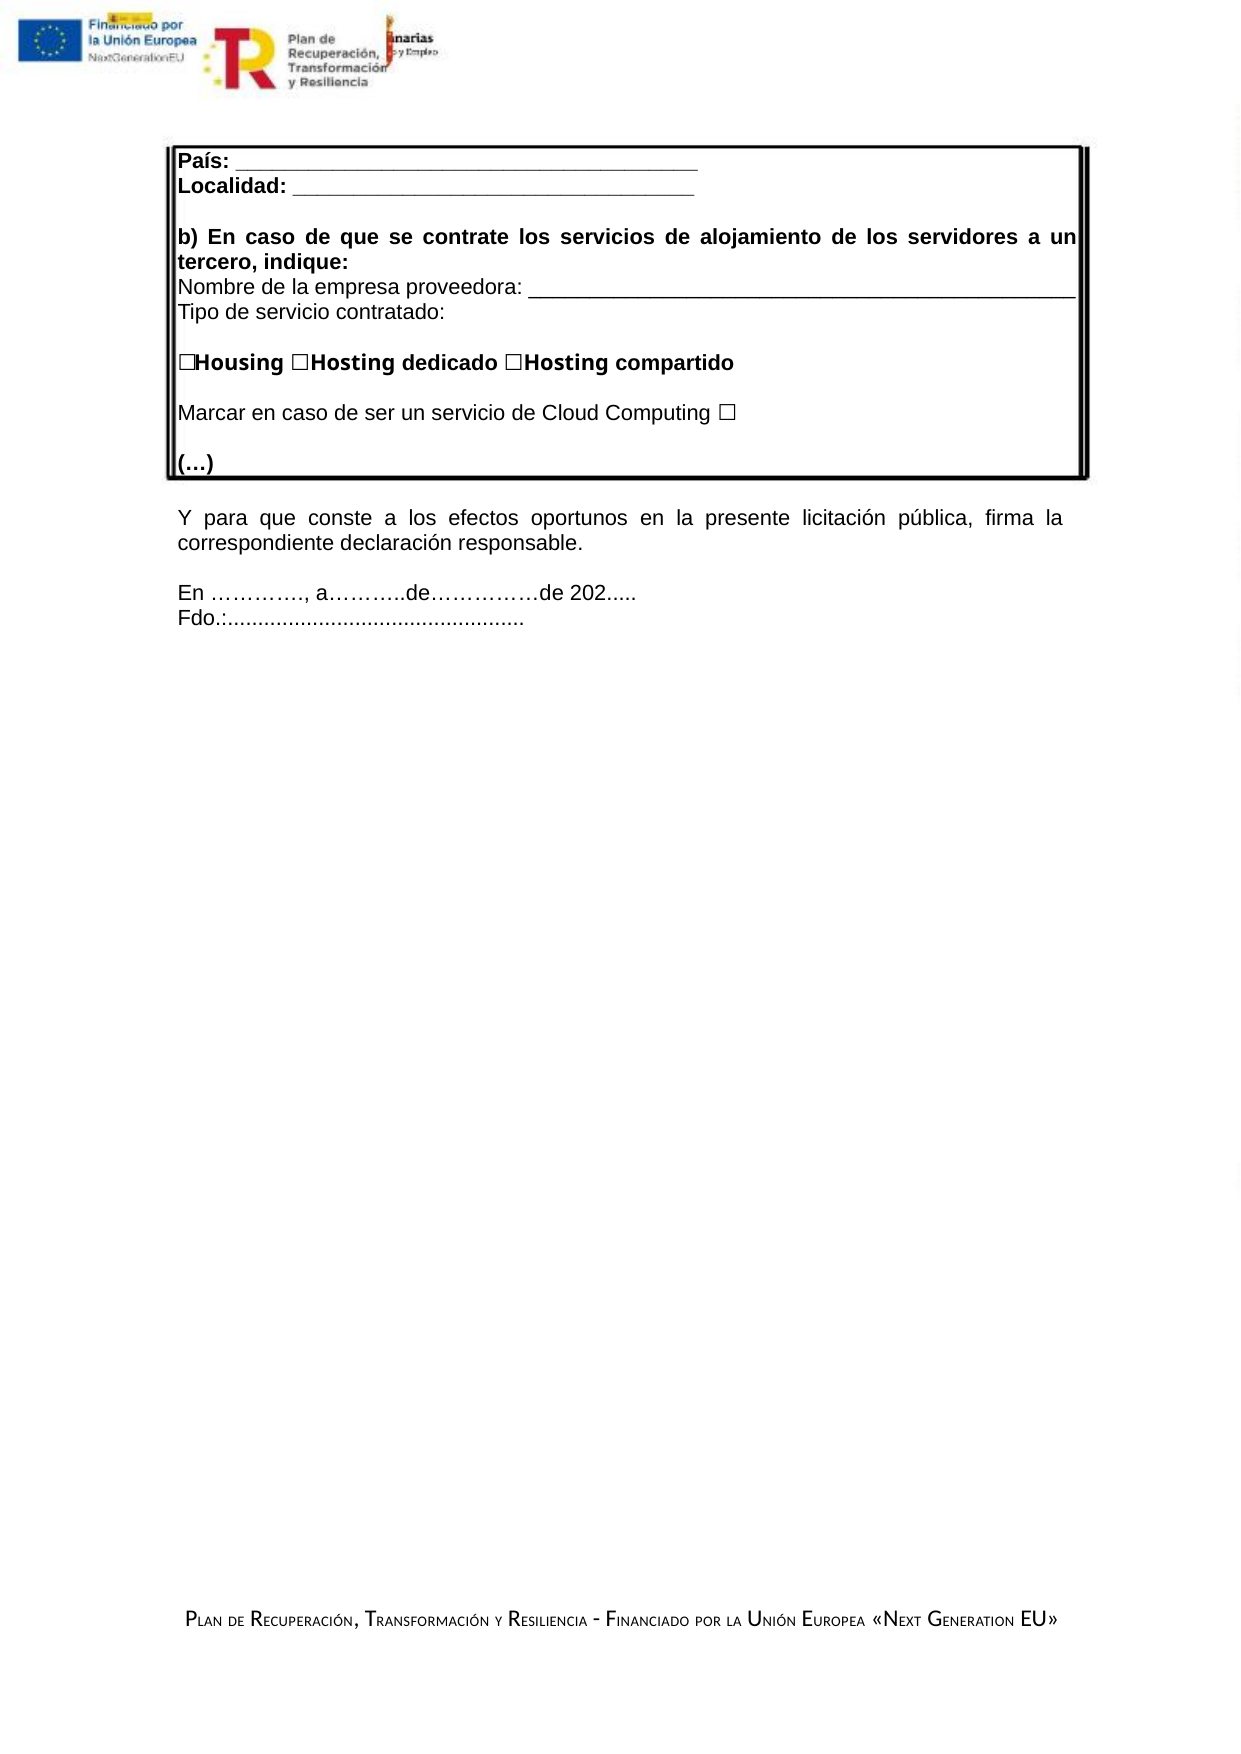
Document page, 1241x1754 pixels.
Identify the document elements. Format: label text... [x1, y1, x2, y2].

text PLAN DE RECUPERACIÓN, TRANSFORMACIÓN Y RESILIENCIA - FINANCIADO POR LA UNIÓN EUROPEA «NEXT GENERATION EU» [185, 1604, 1083, 1632]
text En …………., a………..de……………de 202..... [177, 581, 662, 606]
text tercero, indique: [177, 250, 1101, 274]
text b) En caso de que se contrate los servicios de alojamiento de los servidores a un [177, 224, 1101, 249]
text Nombre de la empresa proveedora: _____________________________________________ [177, 275, 1101, 299]
text Tipo de servicio contratado: [177, 300, 1101, 324]
text Localidad: _________________________________ [177, 174, 723, 199]
text Marcar en caso de ser un servicio de Cloud Computing ☐ [177, 401, 758, 425]
text ☐ [177, 350, 194, 375]
text correspondiente declaración responsable. [177, 531, 1088, 555]
text (…) [177, 451, 220, 475]
text País: ______________________________________ [177, 149, 723, 173]
text Housing ☐Hosting dedicado ☐Hosting compartido [194, 350, 741, 375]
text Y para que conste a los efectos oportunos en la presente licitación pública, firma la [177, 506, 1088, 530]
text Fdo.:................................................. [177, 606, 662, 631]
text ☐ [180, 355, 193, 369]
